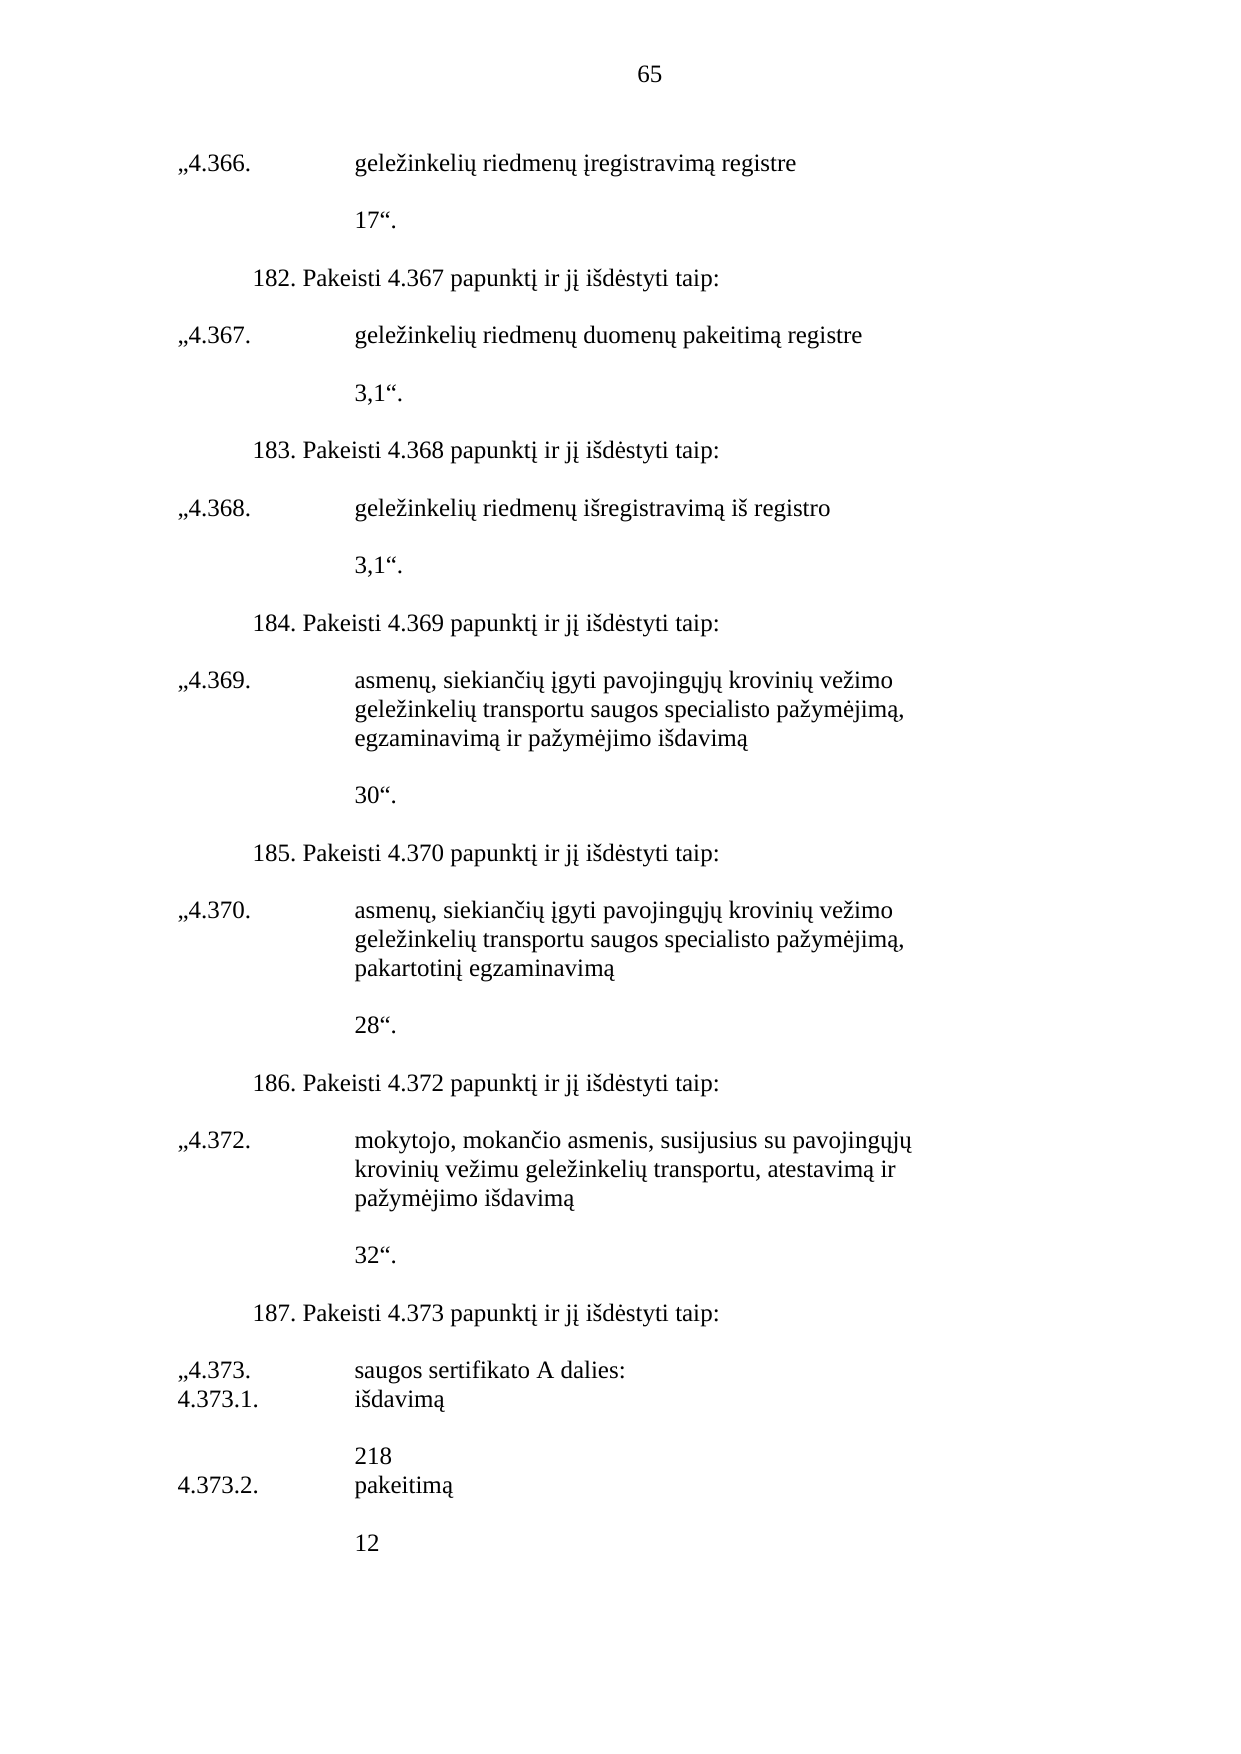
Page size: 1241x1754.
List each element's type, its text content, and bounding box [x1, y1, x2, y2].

text 183. Pakeisti 4.368 papunktį ir jį išdėstyti taip: [177, 435, 1122, 464]
text 4.373.2. pakeitimą 12 [177, 1470, 974, 1556]
text „4.373. saugos sertifikato A dalies: [177, 1355, 974, 1384]
text „4.366. geležinkelių riedmenų įregistravimą registre 17“. [177, 148, 974, 234]
text „4.370. asmenų, siekiančių įgyti pavojingųjų krovinių vežimo [177, 895, 974, 924]
text 184. Pakeisti 4.369 papunktį ir jį išdėstyti taip: [177, 608, 1122, 636]
text pakartotinį egzaminavimą 28“. [354, 953, 974, 1039]
text egzaminavimą ir pažymėjimo išdavimą 30“. [354, 723, 974, 809]
text „4.368. geležinkelių riedmenų išregistravimą iš registro 3,1“. [177, 493, 974, 579]
text 185. Pakeisti 4.370 papunktį ir jį išdėstyti taip: [177, 838, 1122, 866]
text 4.373.1. išdavimą 218 [177, 1384, 974, 1470]
text 187. Pakeisti 4.373 papunktį ir jį išdėstyti taip: [177, 1298, 1122, 1326]
text geležinkelių transportu saugos specialisto pažymėjimą, [354, 924, 974, 953]
text pažymėjimo išdavimą 32“. [354, 1183, 974, 1269]
text „4.367. geležinkelių riedmenų duomenų pakeitimą registre 3,1“. [177, 320, 974, 406]
text „4.372. mokytojo, mokančio asmenis, susijusius su pavojingųjų [177, 1125, 974, 1154]
text 186. Pakeisti 4.372 papunktį ir jį išdėstyti taip: [177, 1068, 1122, 1096]
text „4.369. asmenų, siekiančių įgyti pavojingųjų krovinių vežimo [177, 665, 974, 694]
text 182. Pakeisti 4.367 papunktį ir jį išdėstyti taip: [177, 263, 1122, 291]
text krovinių vežimu geležinkelių transportu, atestavimą ir [354, 1154, 974, 1183]
text geležinkelių transportu saugos specialisto pažymėjimą, [354, 694, 974, 723]
